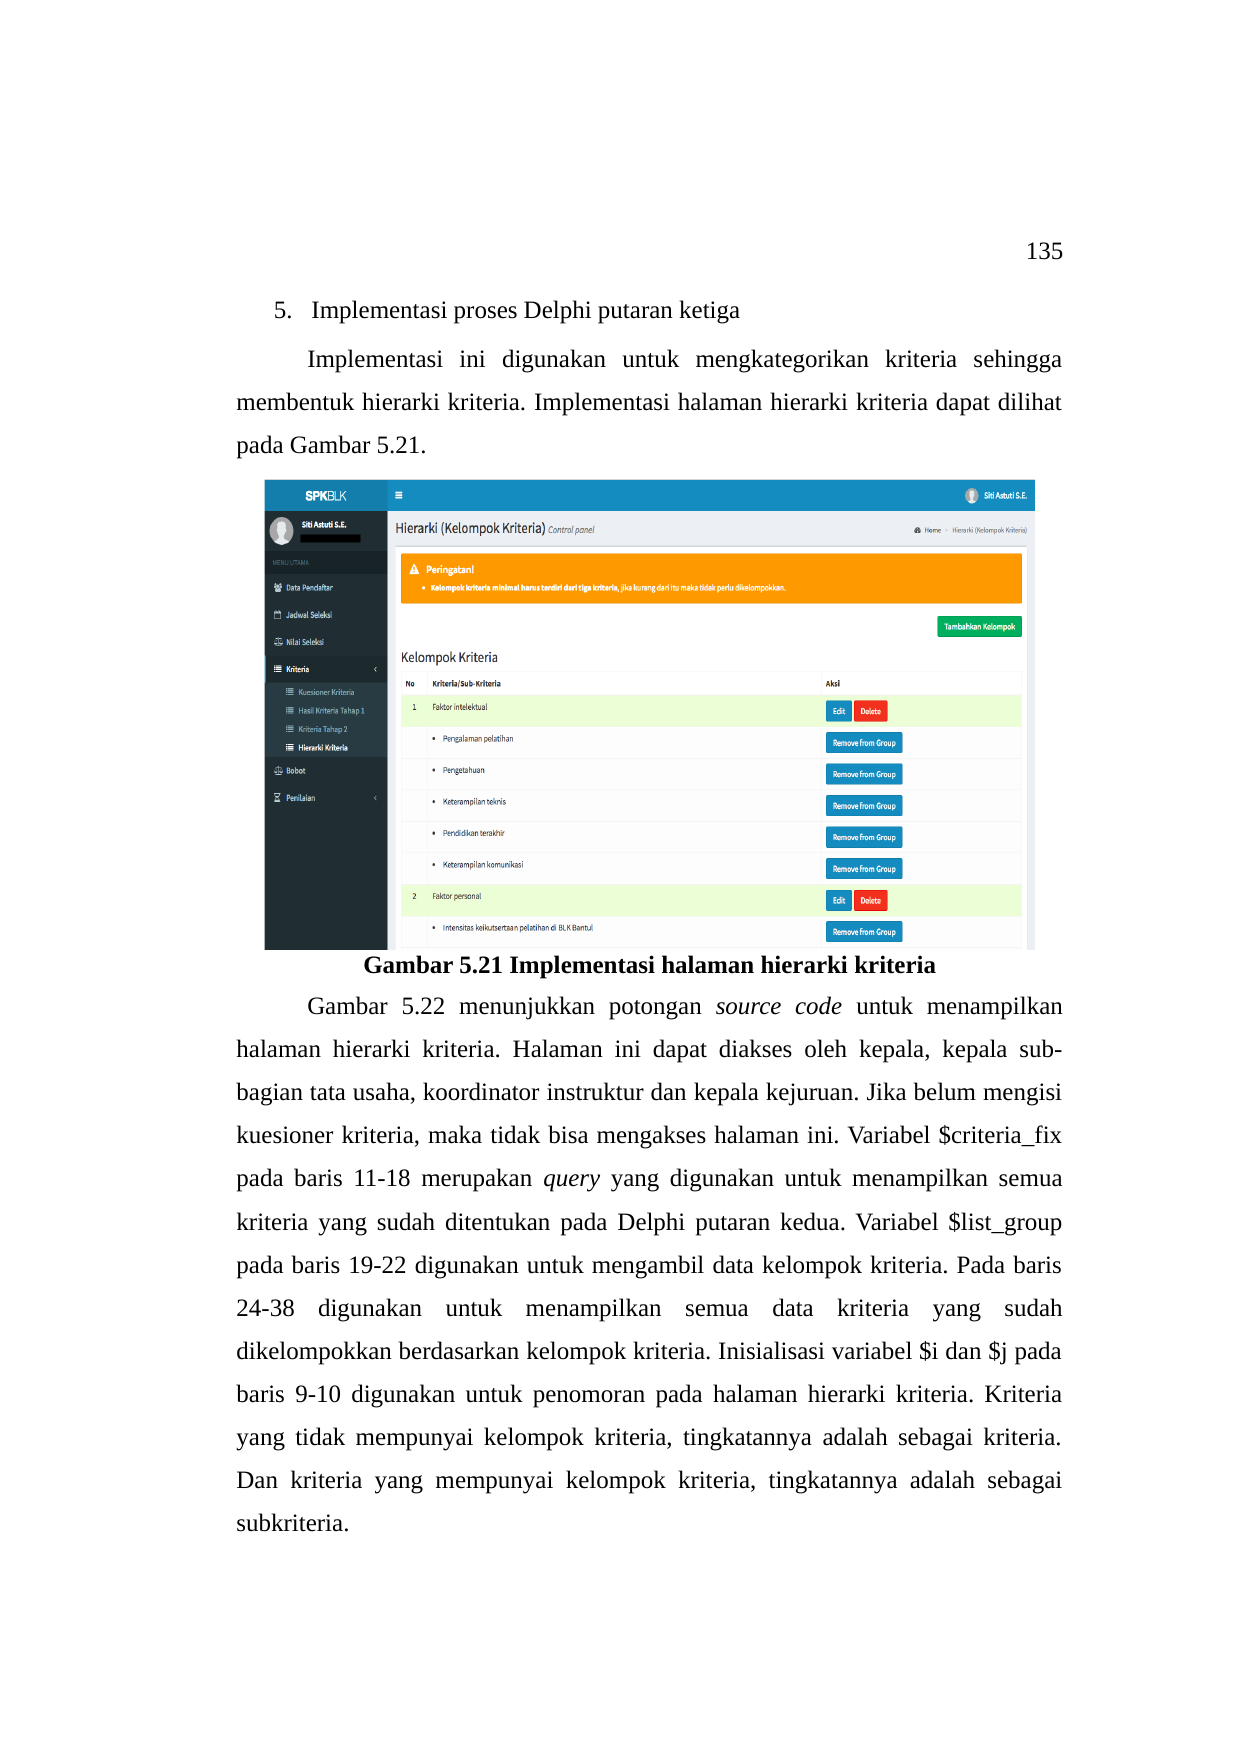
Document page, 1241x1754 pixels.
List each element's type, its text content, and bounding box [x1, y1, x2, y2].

picture [264, 479, 1035, 950]
text Gambar 5.21 Implementasi halaman hierarki kriteria [236, 950, 1063, 978]
list Implementasi proses Delphi putaran ketiga [274, 295, 1063, 324]
text Implementasi ini digunakan untuk mengkategorikan kriteria sehingga membentuk hierarki kriteria. Implementasi halaman hierarki kriteria dapat dilihat pada Gambar 5.21. [236, 344, 1063, 459]
text Gambar 5.22 menunjukkan potongan source code untuk menampilkan halaman hierarki kriteria. Halaman ini dapat diakses oleh kepala, kepala sub-bagian tata usaha, koordinator instruktur dan kepala kejuruan. Jika belum mengisi kuesioner kriteria, maka tidak bisa mengakses halaman ini. Variabel $criteria_fix pada baris 11-18 merupakan query yang digunakan untuk menampilkan semua kriteria yang sudah ditentukan pada Delphi putaran kedua. Variabel $list_group pada baris 19-22 digunakan untuk mengambil data kelompok kriteria. Pada baris 24-38 digunakan untuk menampilkan semua data kriteria yang sudah dikelompokkan berdasarkan kelompok kriteria. Inisialisasi variabel $i dan $j pada baris 9-10 digunakan untuk penomoran pada halaman hierarki kriteria. Kriteria yang tidak mempunyai kelompok kriteria, tingkatannya adalah sebagai kriteria. Dan kriteria yang mempunyai kelompok kriteria, tingkatannya adalah sebagai subkriteria. [236, 991, 1063, 1537]
